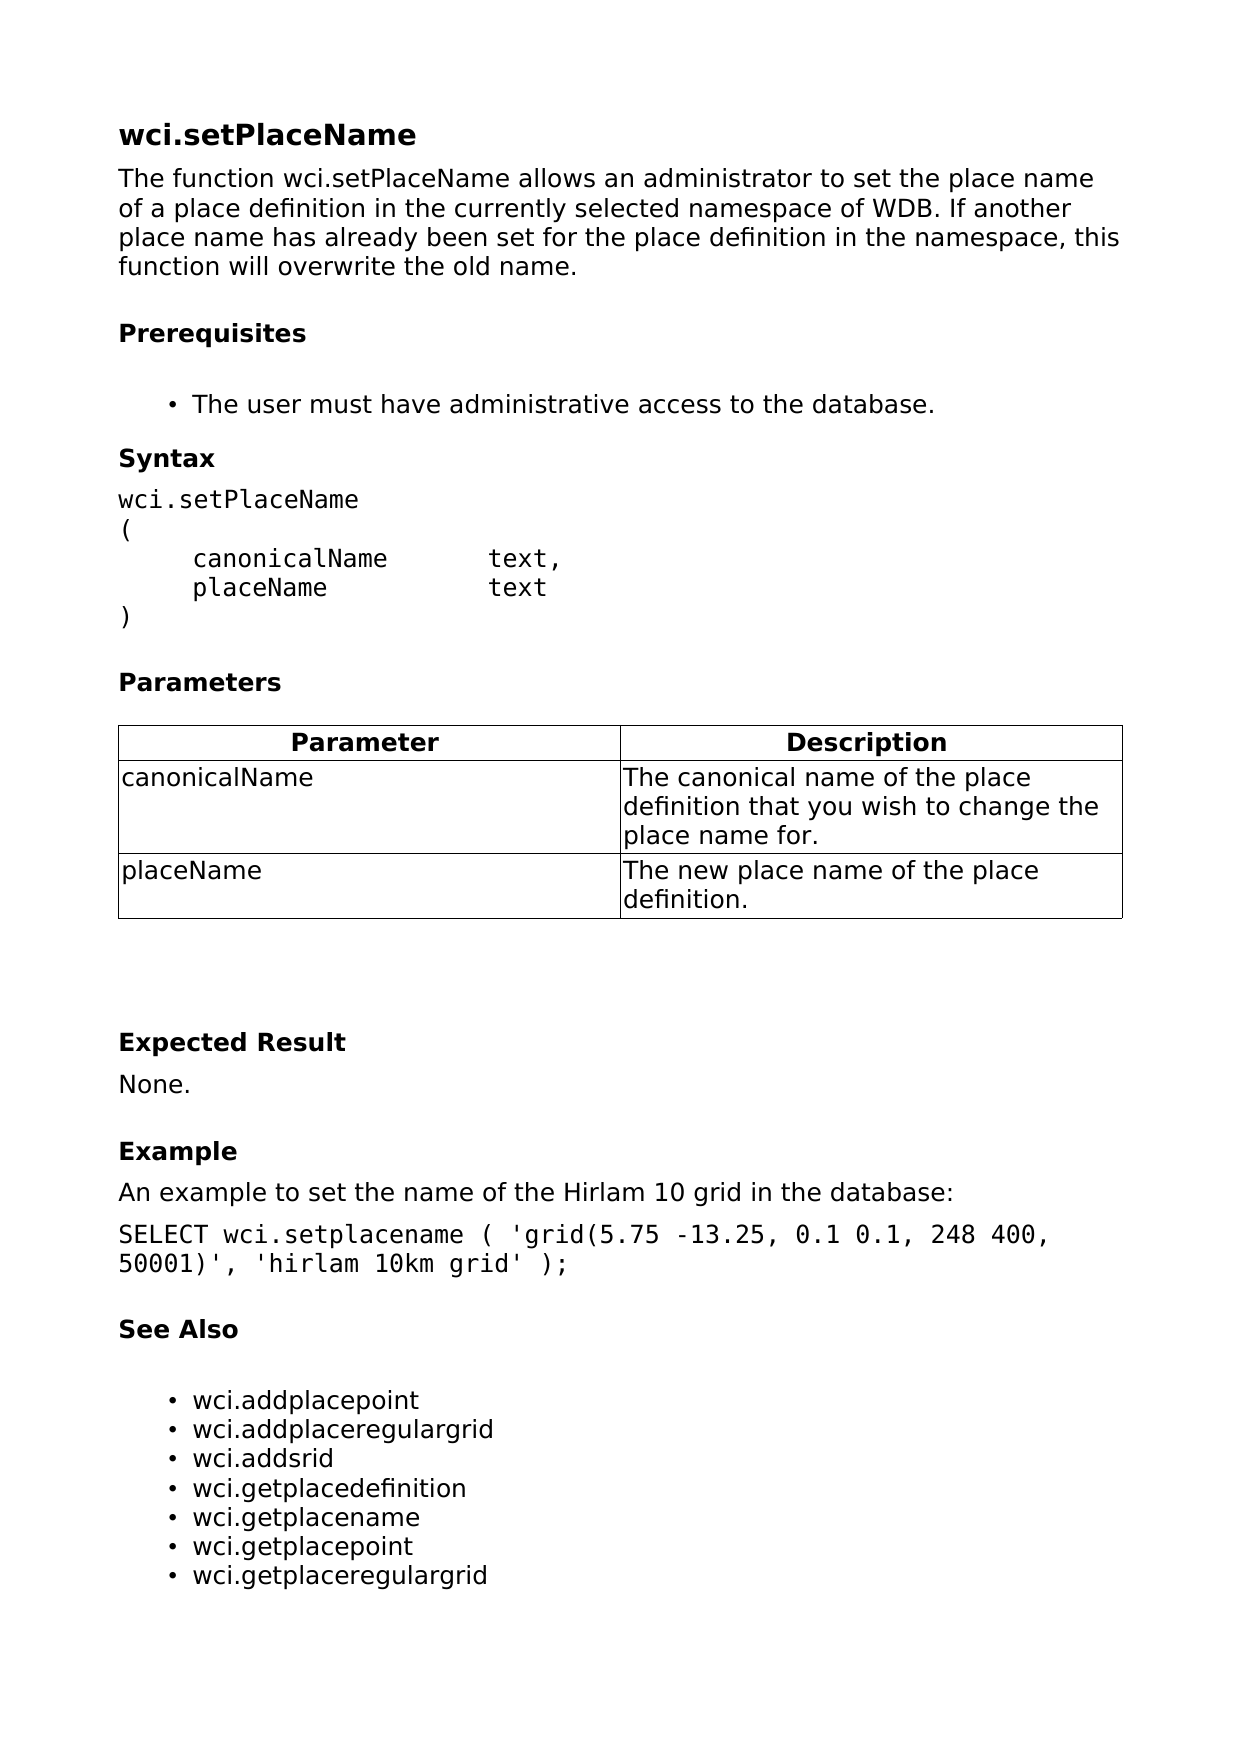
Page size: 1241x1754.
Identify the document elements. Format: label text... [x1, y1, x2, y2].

list wci.getplacename [177, 1503, 1122, 1532]
text The function wci.setPlaceName allows an administrator to set the place name of a place definition in the currently selected namespace of WDB. If another place name has already been set for the place definition in the namespace, this function will overwrite the old name. [118, 164, 1122, 281]
list wci.addplaceregulargrid [177, 1415, 1122, 1444]
list wci.addsrid [177, 1444, 1122, 1474]
table_header Parameter [119, 726, 620, 760]
subtitle Parameters [118, 668, 1122, 697]
table_cell The new place name of the place definition. [621, 854, 1122, 918]
list The user must have administrative access to the database. [177, 390, 1122, 419]
subtitle wci.setPlaceName [118, 118, 1122, 152]
subtitle Expected Result [118, 1028, 1122, 1057]
subtitle See Also [118, 1315, 1122, 1344]
subtitle Example [118, 1137, 1122, 1166]
list wci.getplacedefinition [177, 1474, 1122, 1503]
list wci.getplaceregulargrid [177, 1561, 1122, 1590]
text SELECT wci.setplacename ( 'grid(5.75 -13.25, 0.1 0.1, 248 400, 50001)', 'hirlam 10km grid' ); [118, 1220, 1122, 1278]
table_header Description [621, 726, 1122, 760]
text None. [118, 1070, 1122, 1099]
list wci.getplacepoint [177, 1532, 1122, 1561]
subtitle Prerequisites [118, 319, 1122, 348]
table_cell The canonical name of the place definition that you wish to change the place name for. [621, 761, 1122, 853]
table_cell placeName [119, 854, 620, 918]
text wci.setPlaceName ( canonicalName text, placeName text ) [118, 486, 1122, 632]
table_cell canonicalName [119, 761, 620, 853]
text An example to set the name of the Hirlam 10 grid in the database: [118, 1178, 1122, 1207]
subtitle Syntax [118, 444, 1122, 473]
list wci.addplacepoint [177, 1386, 1122, 1415]
